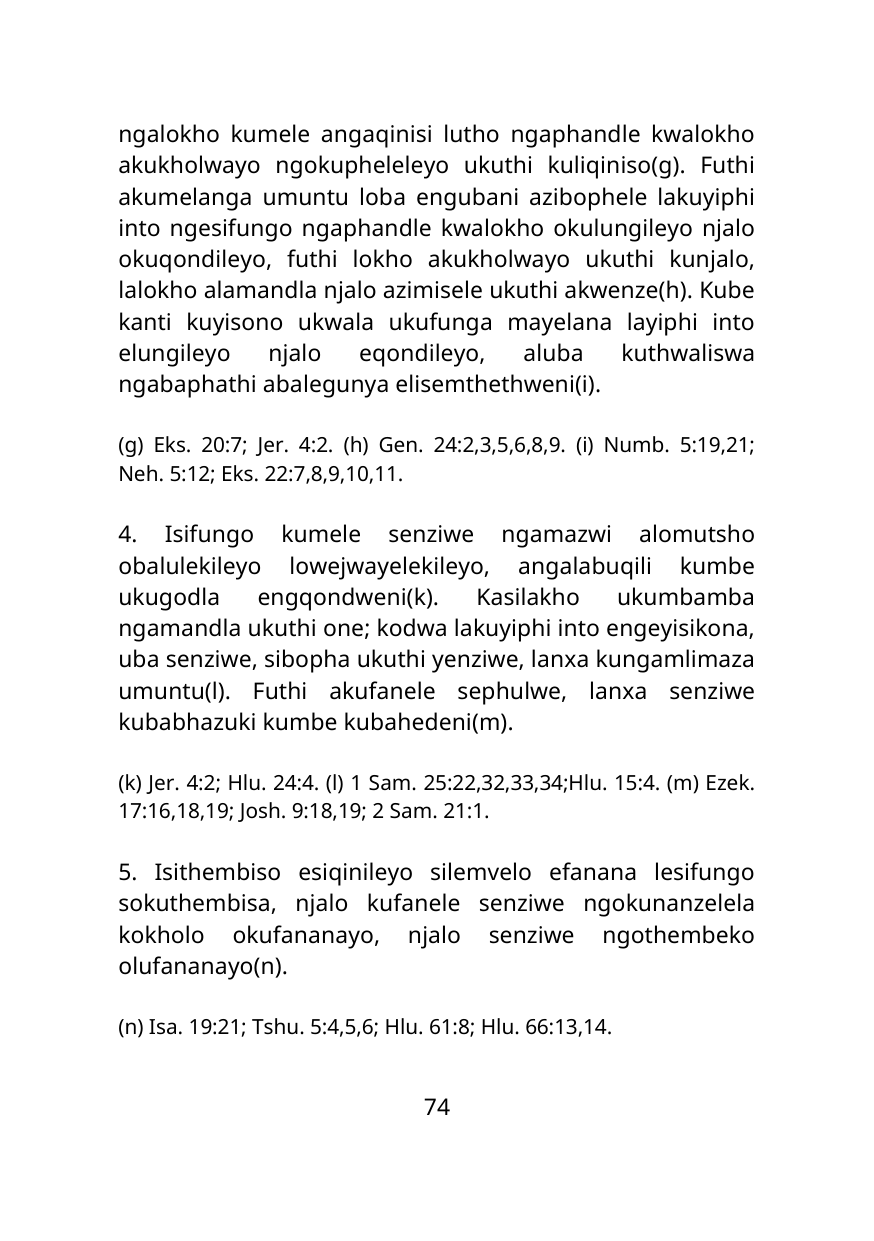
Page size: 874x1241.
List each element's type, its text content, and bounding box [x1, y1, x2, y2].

text 4. Isifungo kumele senziwe ngamazwi alomutsho obalulekileyo lowejwayelekileyo, angalabuqili kumbe ukugodla engqondweni(k). Kasilakho ukumbamba ngamandla ukuthi one; kodwa lakuyiphi into engeyisikona, uba senziwe, sibopha ukuthi yenziwe, lanxa kungamlimaza umuntu(l). Futhi akufanele sephulwe, lanxa senziwe kubabhazuki kumbe kubahedeni(m). [118, 518, 756, 737]
text (k) Jer. 4:2; Hlu. 24:4. (l) 1 Sam. 25:22,32,33,34;Hlu. 15:4. (m) Ezek. 17:16,18,19; Josh. 9:18,19; 2 Sam. 21:1. [118, 768, 756, 825]
text ngalokho kumele angaqinisi lutho ngaphandle kwalokho akukholwayo ngokupheleleyo ukuthi kuliqiniso(g). Futhi akumelanga umuntu loba engubani azibophele lakuyiphi into ngesifungo ngaphandle kwalokho okulungileyo njalo okuqondileyo, futhi lokho akukholwayo ukuthi kunjalo, lalokho alamandla njalo azimisele ukuthi akwenze(h). Kube kanti kuyisono ukwala ukufunga mayelana layiphi into elungileyo njalo eqondileyo, aluba kuthwaliswa ngabaphathi abalegunya elisemthethweni(i). [118, 118, 756, 399]
text (g) Eks. 20:7; Jer. 4:2. (h) Gen. 24:2,3,5,6,8,9. (i) Numb. 5:19,21; Neh. 5:12; Eks. 22:7,8,9,10,11. [118, 431, 756, 487]
text (n) Isa. 19:21; Tshu. 5:4,5,6; Hlu. 61:8; Hlu. 66:13,14. [118, 1012, 756, 1041]
text 5. Isithembiso esiqinileyo silemvelo efanana lesifungo sokuthembisa, njalo kufanele senziwe ngokunanzelela kokholo okufananayo, njalo senziwe ngothembeko olufananayo(n). [118, 856, 756, 981]
